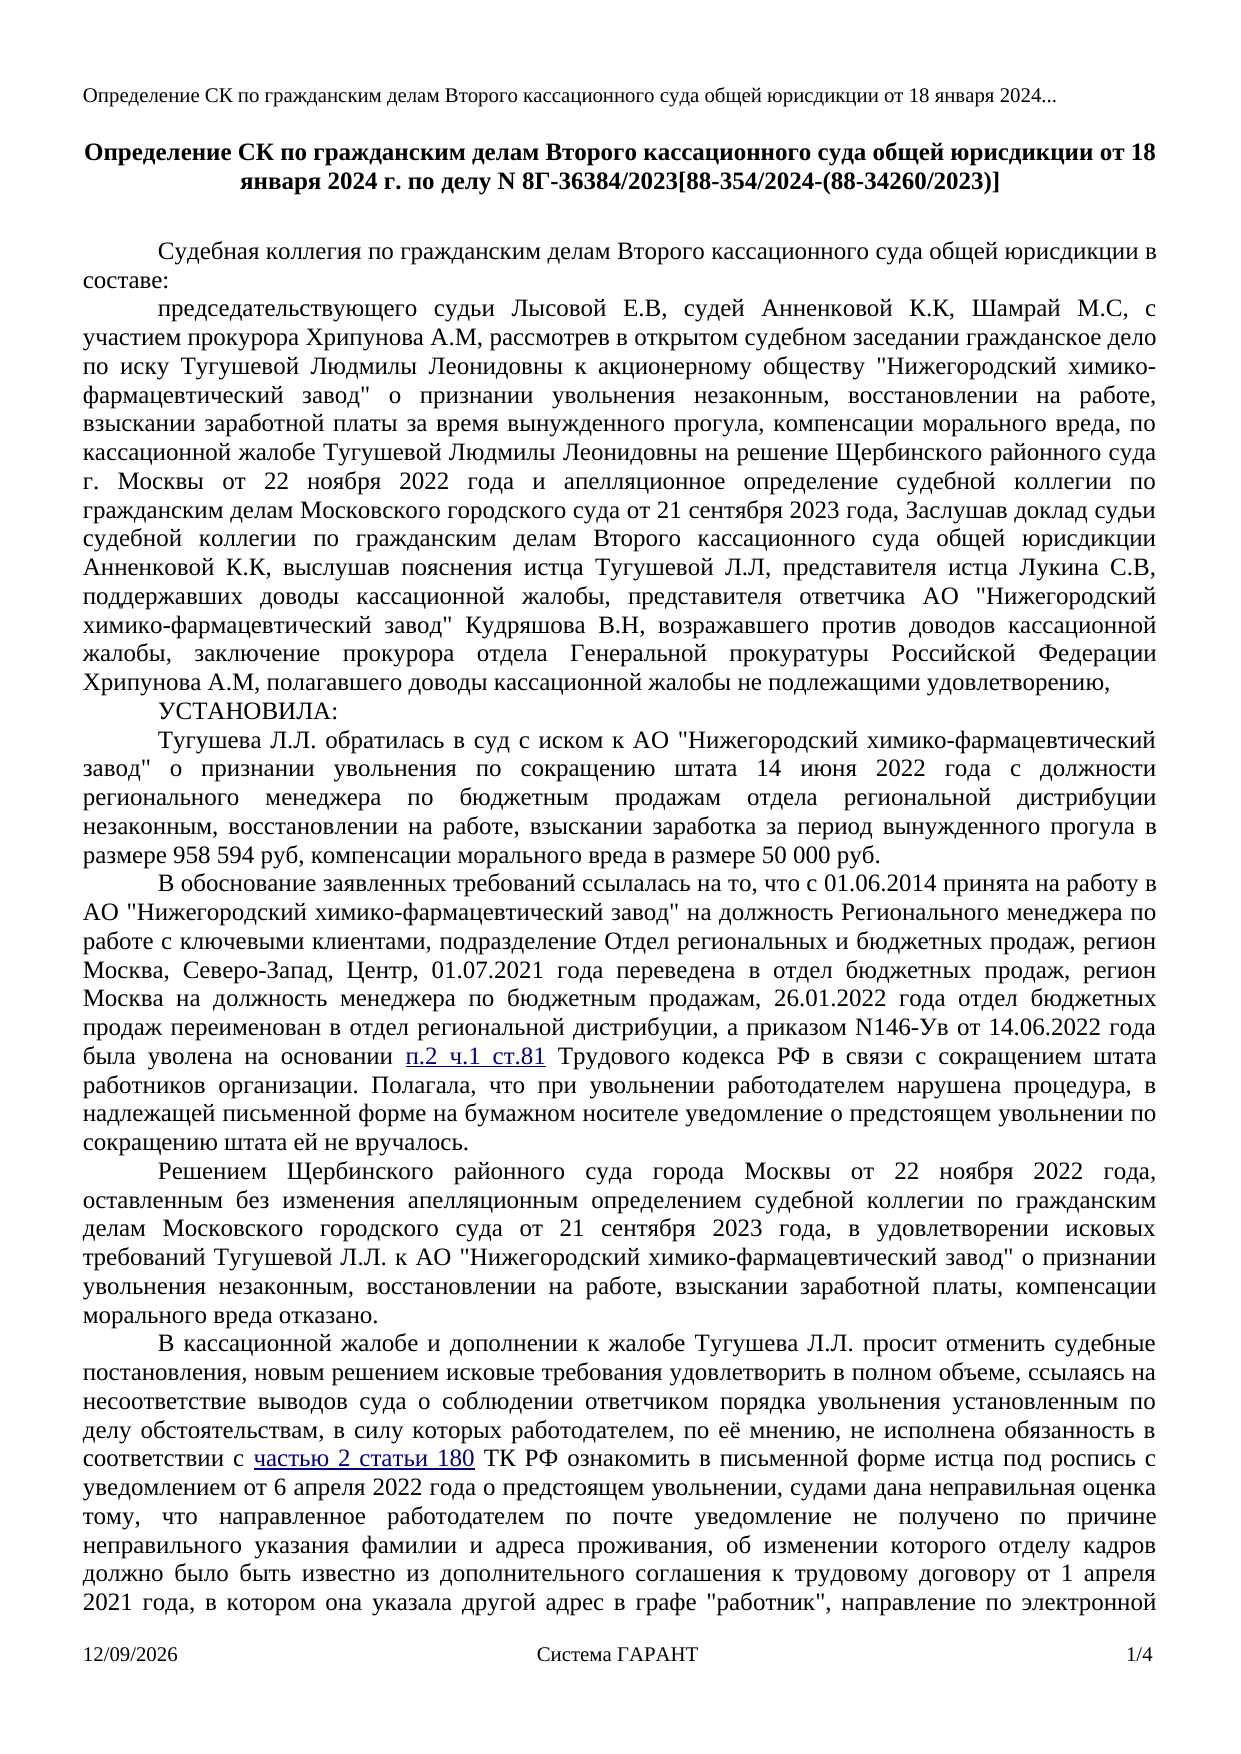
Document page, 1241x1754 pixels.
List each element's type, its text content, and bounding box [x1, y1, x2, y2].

text В кассационной жалобе и дополнении к жалобе Тугушева Л.Л. просит отменить судебные постановления, новым решением исковые требования удовлетворить в полном объеме, ссылаясь на несоответствие выводов суда о соблюдении ответчиком порядка увольнения установленным по делу обстоятельствам, в силу которых работодателем, по её мнению, не исполнена обязанность в соответствии с частью 2 статьи 180 ТК РФ ознакомить в письменной форме истца под роспись с уведомлением от 6 апреля 2022 года о предстоящем увольнении, судами дана неправильная оценка тому, что направленное работодателем по почте уведомление не получено по причине неправильного указания фамилии и адреса проживания, об изменении которого отделу кадров должно было быть известно из дополнительного соглашения к трудовому договору от 1 апреля 2021 года, в котором она указала другой адрес в графе "работник", направление по электронной [83, 1328, 1157, 1616]
text Судебная коллегия по гражданским делам Второго кассационного суда общей юрисдикции в составе: [83, 236, 1157, 293]
subtitle Определение СК по гражданским делам Второго кассационного суда общей юрисдикции от 18 января 2024 г. по делу N 8Г-36384/2023[88-354/2024-(88-34260/2023)] [83, 137, 1157, 195]
text Тугушева Л.Л. обратилась в суд с иском к АО "Нижегородский химико-фармацевтический завод" о признании увольнения по сокращению штата 14 июня 2022 года с должности регионального менеджера по бюджетным продажам отдела региональной дистрибуции незаконным, восстановлении на работе, взыскании заработка за период вынужденного прогула в размере 958 594 руб, компенсации морального вреда в размере 50 000 руб. [83, 725, 1157, 868]
text В обоснование заявленных требований ссылалась на то, что с 01.06.2014 принята на работу в АО "Нижегородский химико-фармацевтический завод" на должность Регионального менеджера по работе с ключевыми клиентами, подразделение Отдел региональных и бюджетных продаж, регион Москва, Северо-Запад, Центр, 01.07.2021 года переведена в отдел бюджетных продаж, регион Москва на должность менеджера по бюджетным продажам, 26.01.2022 года отдел бюджетных продаж переименован в отдел региональной дистрибуции, а приказом N146-Ув от 14.06.2022 года была уволена на основании п.2 ч.1 ст.81 Трудового кодекса РФ в связи с сокращением штата работников организации. Полагала, что при увольнении работодателем нарушена процедура, в надлежащей письменной форме на бумажном носителе уведомление о предстоящем увольнении по сокращению штата ей не вручалось. [83, 868, 1157, 1156]
text УСТАНОВИЛА: [83, 696, 1157, 725]
text Решением Щербинского районного суда города Москвы от 22 ноября 2022 года, оставленным без изменения апелляционным определением судебной коллегии по гражданским делам Московского городского суда от 21 сентября 2023 года, в удовлетворении исковых требований Тугушевой Л.Л. к АО "Нижегородский химико-фармацевтический завод" о признании увольнения незаконным, восстановлении на работе, взыскании заработной платы, компенсации морального вреда отказано. [83, 1156, 1157, 1328]
text председательствующего судьи Лысовой Е.В, судей Анненковой К.К, Шамрай М.С, с участием прокурора Хрипунова А.М, рассмотрев в открытом судебном заседании гражданское дело по иску Тугушевой Людмилы Леонидовны к акционерному обществу "Нижегородский химико-фармацевтический завод" о признании увольнения незаконным, восстановлении на работе, взыскании заработной платы за время вынужденного прогула, компенсации морального вреда, по кассационной жалобе Тугушевой Людмилы Леонидовны на решение Щербинского районного суда г. Москвы от 22 ноября 2022 года и апелляционное определение судебной коллегии по гражданским делам Московского городского суда от 21 сентября 2023 года, Заслушав доклад судьи судебной коллегии по гражданским делам Второго кассационного суда общей юрисдикции Анненковой К.К, выслушав пояснения истца Тугушевой Л.Л, представителя истца Лукина С.В, поддержавших доводы кассационной жалобы, представителя ответчика АО "Нижегородский химико-фармацевтический завод" Кудряшова В.Н, возражавшего против доводов кассационной жалобы, заключение прокурора отдела Генеральной прокуратуры Российской Федерации Хрипунова А.М, полагавшего доводы кассационной жалобы не подлежащими удовлетворению, [83, 293, 1157, 696]
